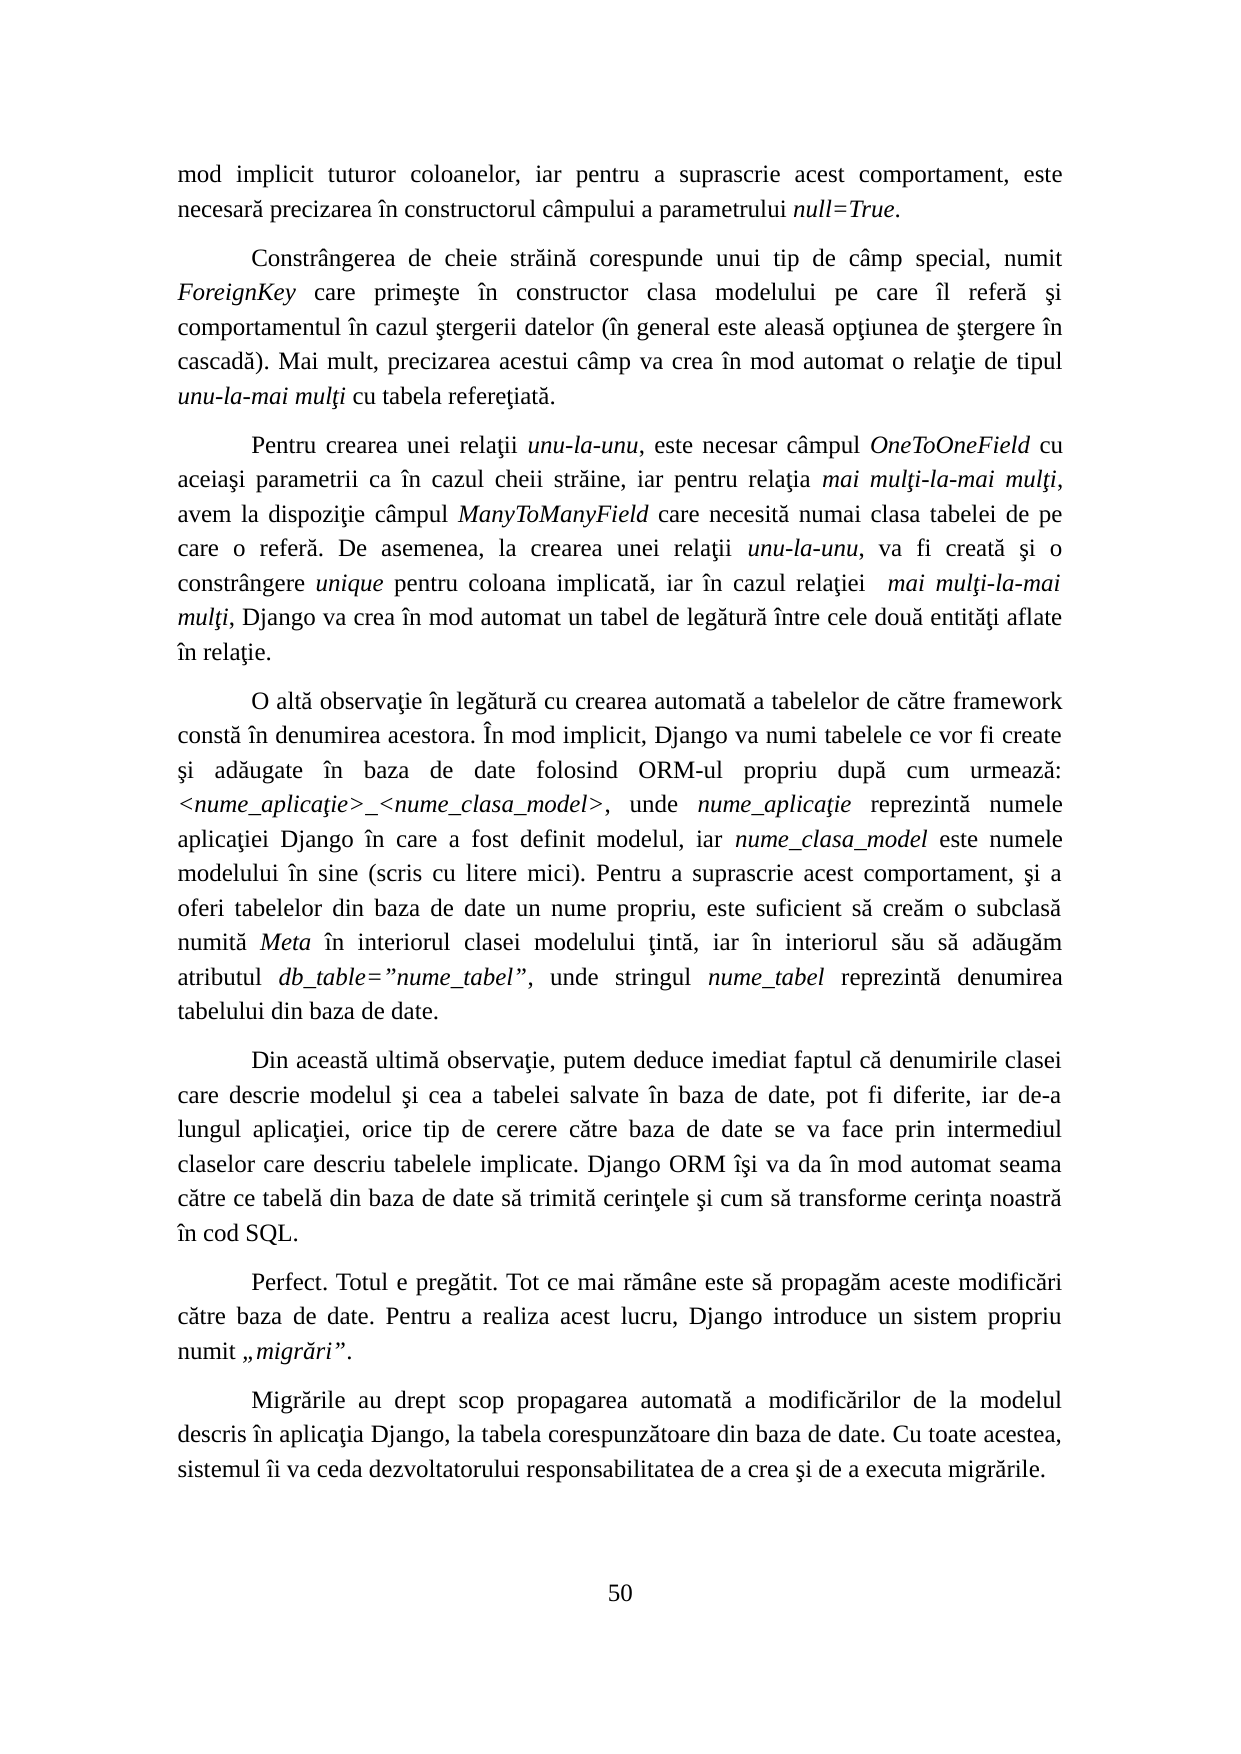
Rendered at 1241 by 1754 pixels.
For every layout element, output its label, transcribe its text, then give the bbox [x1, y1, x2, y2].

text mod implicit tuturor coloanelor, iar pentru a suprascrie acest comportament, este necesară precizarea în constructorul câmpului a parametrului null=True. [177, 159, 1063, 223]
text Constrângerea de cheie străină corespunde unui tip de câmp special, numit ForeignKey care primeşte în constructor clasa modelului pe care îl referă şi comportamentul în cazul ştergerii datelor (în general este aleasă opţiunea de ştergere în cascadă). Mai mult, precizarea acestui câmp va crea în mod automat o relaţie de tipul unu-la-mai mulţi cu tabela refereţiată. [177, 243, 1063, 410]
text Migrările au drept scop propagarea automată a modificărilor de la modelul descris în aplicaţia Django, la tabela corespunzătoare din baza de date. Cu toate acestea, sistemul îi va ceda dezvoltatorului responsabilitatea de a crea şi de a executa migrările. [177, 1385, 1063, 1482]
text Din această ultimă observaţie, putem deduce imediat faptul că denumirile clasei care descrie modelul şi cea a tabelei salvate în baza de date, pot fi diferite, iar de-a lungul aplicaţiei, orice tip de cerere către baza de date se va face prin intermediul claselor care descriu tabelele implicate. Django ORM îşi va da în mod automat seama către ce tabelă din baza de date să trimită cerinţele şi cum să transforme cerinţa noastră în cod SQL. [177, 1045, 1063, 1246]
text O altă observaţie în legătură cu crearea automată a tabelelor de către framework constă în denumirea acestora. În mod implicit, Django va numi tabelele ce vor fi create şi adăugate în baza de date folosind ORM-ul propriu după cum urmează: <nume_aplicaţie>_<nume_clasa_model>, unde nume_aplicaţie reprezintă numele aplicaţiei Django în care a fost definit modelul, iar nume_clasa_model este numele modelului în sine (scris cu litere mici). Pentru a suprascrie acest comportament, şi a oferi tabelelor din baza de date un nume propriu, este suficient să creăm o subclasă numită Meta în interiorul clasei modelului ţintă, iar în interiorul său să adăugăm atributul db_table=”nume_tabel”, unde stringul nume_tabel reprezintă denumirea tabelului din baza de date. [177, 686, 1063, 1025]
text Perfect. Totul e pregătit. Tot ce mai rămâne este să propagăm aceste modificări către baza de date. Pentru a realiza acest lucru, Django introduce un sistem propriu numit „migrări”. [177, 1267, 1063, 1364]
text Pentru crearea unei relaţii unu-la-unu, este necesar câmpul OneToOneField cu aceiaşi parametrii ca în cazul cheii străine, iar pentru relaţia mai mulţi-la-mai mulţi, avem la dispoziţie câmpul ManyToManyField care necesită numai clasa tabelei de pe care o referă. De asemenea, la crearea unei relaţii unu-la-unu, va fi creată şi o constrângere unique pentru coloana implicată, iar în cazul relaţiei mai mulţi-la-mai mulţi, Django va crea în mod automat un tabel de legătură între cele două entităţi aflate în relaţie. [177, 430, 1063, 666]
